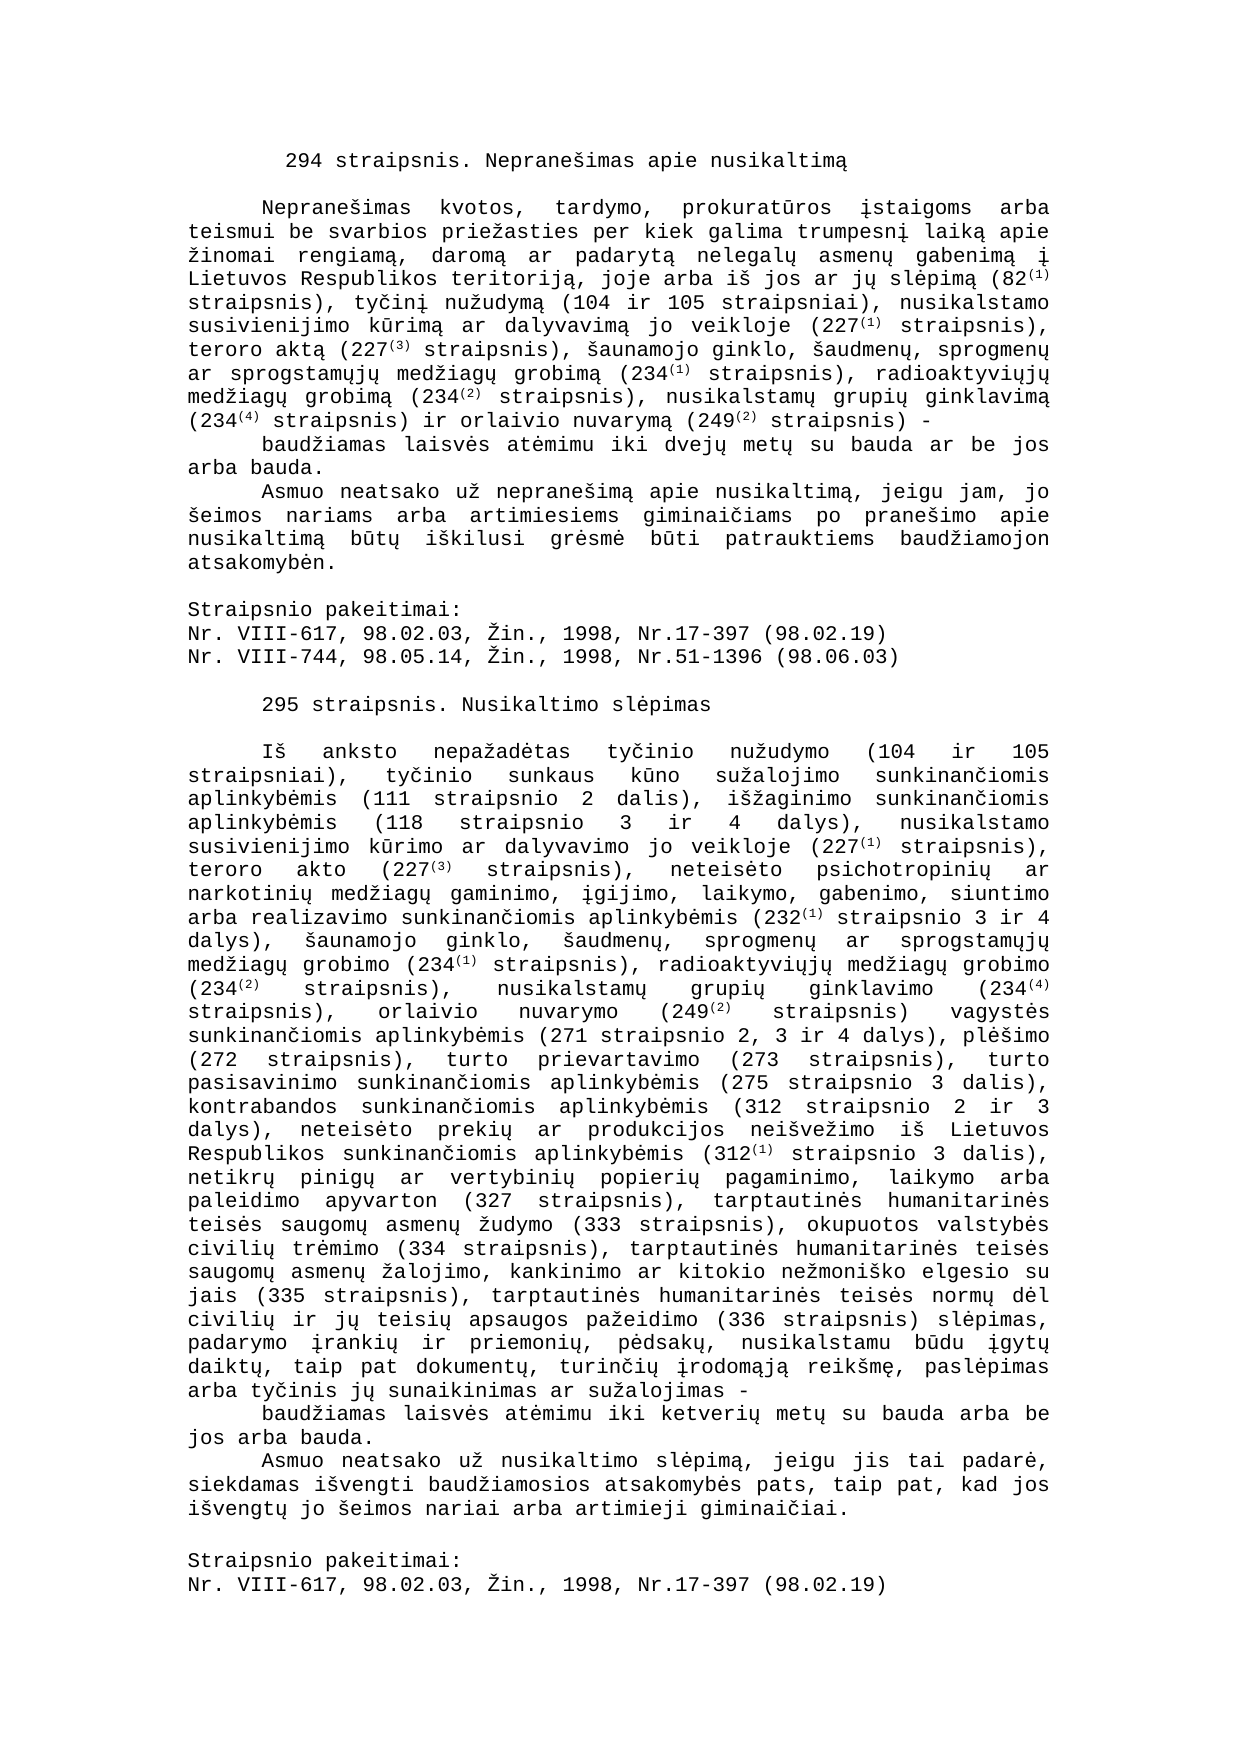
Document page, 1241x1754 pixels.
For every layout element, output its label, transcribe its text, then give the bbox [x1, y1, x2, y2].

text Iš anksto nepažadėtas tyčinio nužudymo (104 ir 105 straipsniai), tyčinio sunkaus kūno sužalojimo sunkinančiomis aplinkybėmis (111 straipsnio 2 dalis), išžaginimo sunkinančiomis aplinkybėmis (118 straipsnio 3 ir 4 dalys), nusikalstamo susivienijimo kūrimo ar dalyvavimo jo veikloje (227(1) straipsnis), teroro akto (227(3) straipsnis), neteisėto psichotropinių ar narkotinių medžiagų gaminimo, įgijimo, laikymo, gabenimo, siuntimo arba realizavimo sunkinančiomis aplinkybėmis (232(1) straipsnio 3 ir 4 dalys), šaunamojo ginklo, šaudmenų, sprogmenų ar sprogstamųjų medžiagų grobimo (234(1) straipsnis), radioaktyviųjų medžiagų grobimo (234(2) straipsnis), nusikalstamų grupių ginklavimo (234(4) straipsnis), orlaivio nuvarymo (249(2) straipsnis) vagystės sunkinančiomis aplinkybėmis (271 straipsnio 2, 3 ir 4 dalys), plėšimo (272 straipsnis), turto prievartavimo (273 straipsnis), turto pasisavinimo sunkinančiomis aplinkybėmis (275 straipsnio 3 dalis), kontrabandos sunkinančiomis aplinkybėmis (312 straipsnio 2 ir 3 dalys), neteisėto prekių ar produkcijos neišvežimo iš Lietuvos Respublikos sunkinančiomis aplinkybėmis (312(1) straipsnio 3 dalis), netikrų pinigų ar vertybinių popierių pagaminimo, laikymo arba paleidimo apyvarton (327 straipsnis), tarptautinės humanitarinės teisės saugomų asmenų žudymo (333 straipsnis), okupuotos valstybės civilių trėmimo (334 straipsnis), tarptautinės humanitarinės teisės saugomų asmenų žalojimo, kankinimo ar kitokio nežmoniško elgesio su jais (335 straipsnis), tarptautinės humanitarinės teisės normų dėl civilių ir jų teisių apsaugos pažeidimo (336 straipsnis) slėpimas, padarymo įrankių ir priemonių, pėdsakų, nusikalstamu būdu įgytų daiktų, taip pat dokumentų, turinčių įrodomąją reikšmę, paslėpimas arba tyčinis jų sunaikinimas ar sužalojimas - [187, 741, 1050, 1403]
text Straipsnio pakeitimai: [187, 1550, 1050, 1574]
text 294 straipsnis. Nepranešimas apie nusikaltimą [211, 150, 1050, 174]
text Nr. VIII-617, 98.02.03, Žin., 1998, Nr.17-397 (98.02.19) [187, 623, 1050, 647]
text Straipsnio pakeitimai: [187, 599, 1050, 623]
text Nr. VIII-617, 98.02.03, Žin., 1998, Nr.17-397 (98.02.19) [187, 1574, 1050, 1597]
text Nr. VIII-744, 98.05.14, Žin., 1998, Nr.51-1396 (98.06.03) [187, 647, 1050, 670]
text baudžiamas laisvės atėmimu iki dvejų metų su bauda ar be jos arba bauda. [187, 434, 1050, 481]
text Nepranešimas kvotos, tardymo, prokuratūros įstaigoms arba teismui be svarbios priežasties per kiek galima trumpesnį laiką apie žinomai rengiamą, daromą ar padarytą nelegalų asmenų gabenimą į Lietuvos Respublikos teritoriją, joje arba iš jos ar jų slėpimą (82(1) straipsnis), tyčinį nužudymą (104 ir 105 straipsniai), nusikalstamo susivienijimo kūrimą ar dalyvavimą jo veikloje (227(1) straipsnis), teroro aktą (227(3) straipsnis), šaunamojo ginklo, šaudmenų, sprogmenų ar sprogstamųjų medžiagų grobimą (234(1) straipsnis), radioaktyviųjų medžiagų grobimą (234(2) straipsnis), nusikalstamų grupių ginklavimą (234(4) straipsnis) ir orlaivio nuvarymą (249(2) straipsnis) - [187, 197, 1050, 434]
text Asmuo neatsako už nusikaltimo slėpimą, jeigu jis tai padarė, siekdamas išvengti baudžiamosios atsakomybės pats, taip pat, kad jos išvengtų jo šeimos nariai arba artimieji giminaičiai. [187, 1451, 1050, 1521]
text 295 straipsnis. Nusikaltimo slėpimas [209, 694, 1050, 717]
text Asmuo neatsako už nepranešimą apie nusikaltimą, jeigu jam, jo šeimos nariams arba artimiesiems giminaičiams po pranešimo apie nusikaltimą būtų iškilusi grėsmė būti patrauktiems baudžiamojon atsakomybėn. [187, 481, 1050, 576]
text baudžiamas laisvės atėmimu iki ketverių metų su bauda arba be jos arba bauda. [187, 1403, 1050, 1451]
